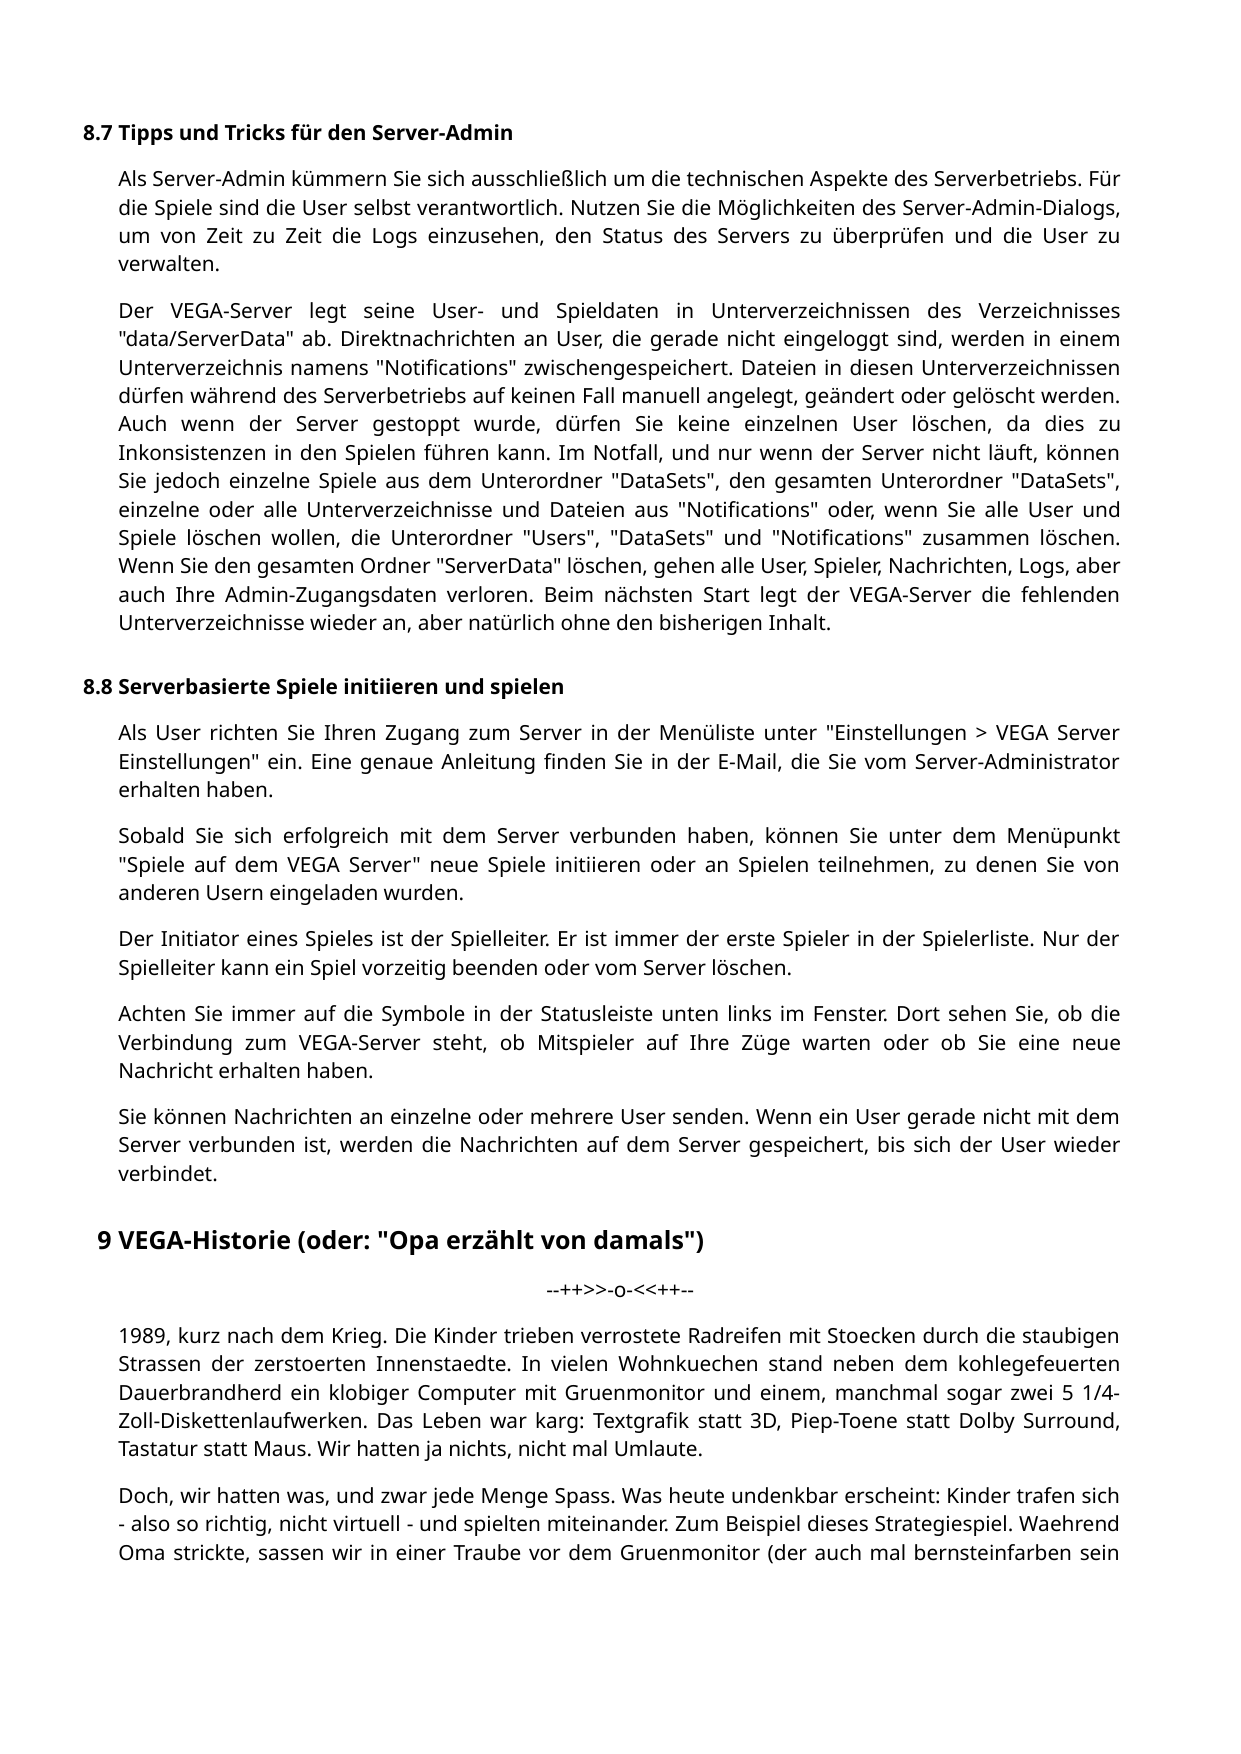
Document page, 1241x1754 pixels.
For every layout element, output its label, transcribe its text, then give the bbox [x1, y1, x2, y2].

subtitle Serverbasierte Spiele initiieren und spielen [118, 672, 1122, 701]
text Der VEGA-Server legt seine User- und Spieldaten in Unterverzeichnissen des Verzeichnisses "data/ServerData" ab. Direktnachrichten an User, die gerade nicht eingeloggt sind, werden in einem Unterverzeichnis namens "Notifications" zwischengespeichert. Dateien in diesen Unterverzeichnissen dürfen während des Serverbetriebs auf keinen Fall manuell angelegt, geändert oder gelöscht werden. Auch wenn der Server gestoppt wurde, dürfen Sie keine einzelnen User löschen, da dies zu Inkonsistenzen in den Spielen führen kann. Im Notfall, und nur wenn der Server nicht läuft, können Sie jedoch einzelne Spiele aus dem Unterordner "DataSets", den gesamten Unterordner "DataSets", einzelne oder alle Unterverzeichnisse und Dateien aus "Notifications" oder, wenn Sie alle User und Spiele löschen wollen, die Unterordner "Users", "DataSets" und "Notifications" zusammen löschen. Wenn Sie den gesamten Ordner "ServerData" löschen, gehen alle User, Spieler, Nachrichten, Logs, aber auch Ihre Admin-Zugangsdaten verloren. Beim nächsten Start legt der VEGA-Server die fehlenden Unterverzeichnisse wieder an, aber natürlich ohne den bisherigen Inhalt. [118, 296, 1122, 637]
subtitle Tipps und Tricks für den Server-Admin [118, 118, 1122, 147]
subtitle VEGA-Historie (oder: "Opa erzählt von damals") [118, 1223, 1122, 1257]
text 1989, kurz nach dem Krieg. Die Kinder trieben verrostete Radreifen mit Stoecken durch die staubigen Strassen der zerstoerten Innenstaedte. In vielen Wohnkuechen stand neben dem kohlegefeuerten Dauerbrandherd ein klobiger Computer mit Gruenmonitor und einem, manchmal sogar zwei 5 1/4-Zoll-Diskettenlaufwerken. Das Leben war karg: Textgrafik statt 3D, Piep-Toene statt Dolby Surround, Tastatur statt Maus. Wir hatten ja nichts, nicht mal Umlaute. [118, 1321, 1122, 1463]
text Als User richten Sie Ihren Zugang zum Server in der Menüliste unter "Einstellungen > VEGA Server Einstellungen" ein. Eine genaue Anleitung finden Sie in der E-Mail, die Sie vom Server-Administrator erhalten haben. [118, 718, 1122, 804]
text Der Initiator eines Spieles ist der Spielleiter. Er ist immer der erste Spieler in der Spielerliste. Nur der Spielleiter kann ein Spiel vorzeitig beenden oder vom Server löschen. [118, 924, 1122, 981]
text Achten Sie immer auf die Symbole in der Statusleiste unten links im Fenster. Dort sehen Sie, ob die Verbindung zum VEGA-Server steht, ob Mitspieler auf Ihre Züge warten oder ob Sie eine neue Nachricht erhalten haben. [118, 999, 1122, 1084]
text Als Server-Admin kümmern Sie sich ausschließlich um die technischen Aspekte des Serverbetriebs. Für die Spiele sind die User selbst verantwortlich. Nutzen Sie die Möglichkeiten des Server-Admin-Dialogs, um von Zeit zu Zeit die Logs einzusehen, den Status des Servers zu überprüfen und die User zu verwalten. [118, 164, 1122, 278]
text Doch, wir hatten was, und zwar jede Menge Spass. Was heute undenkbar erscheint: Kinder trafen sich - also so richtig, nicht virtuell - und spielten miteinander. Zum Beispiel dieses Strategiespiel. Waehrend Oma strickte, sassen wir in einer Traube vor dem Gruenmonitor (der auch mal bernsteinfarben sein [118, 1481, 1122, 1566]
text Sie können Nachrichten an einzelne oder mehrere User senden. Wenn ein User gerade nicht mit dem Server verbunden ist, werden die Nachrichten auf dem Server gespeichert, bis sich der User wieder verbindet. [118, 1102, 1122, 1187]
text Sobald Sie sich erfolgreich mit dem Server verbunden haben, können Sie unter dem Menüpunkt "Spiele auf dem VEGA Server" neue Spiele initiieren oder an Spielen teilnehmen, zu denen Sie von anderen Usern eingeladen wurden. [118, 822, 1122, 907]
text --++>>-o-<<++-- [118, 1275, 1122, 1303]
